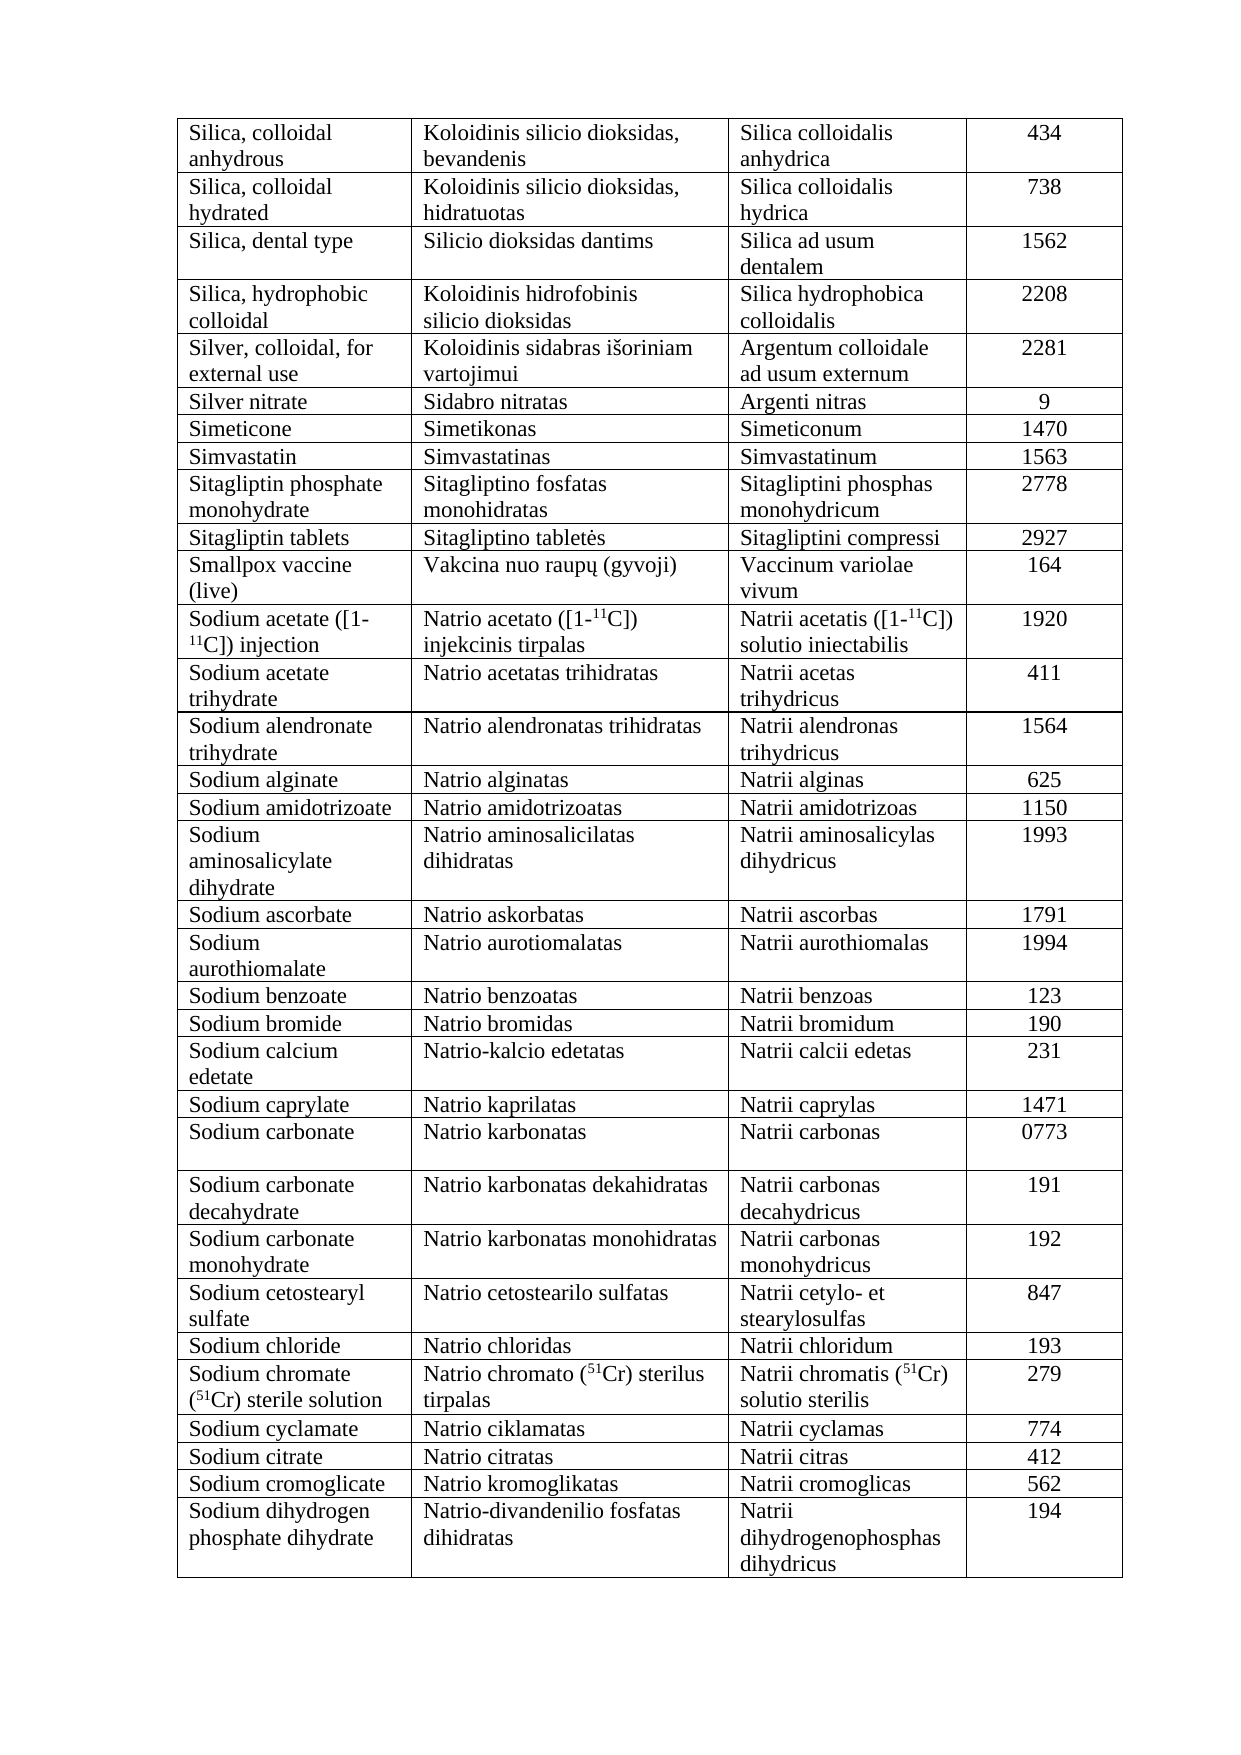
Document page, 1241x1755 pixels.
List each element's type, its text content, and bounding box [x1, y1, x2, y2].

table_cell Sodium calcium edetate [178, 1037, 411, 1090]
table_cell Silica, dental type [178, 227, 411, 279]
table_cell 194 [967, 1498, 1122, 1577]
table_cell Natrio amidotrizoatas [412, 794, 728, 820]
table_cell 1563 [967, 443, 1122, 469]
table_cell Natrii dihydrogenophosphas dihydricus [729, 1498, 966, 1577]
table_cell Natrio karbonatas dekahidratas [412, 1171, 728, 1224]
table_cell Sidabro nitratas [412, 388, 728, 414]
table_cell Argentum colloidale ad usum externum [729, 334, 966, 387]
table_cell Sodium alginate [178, 766, 411, 793]
table_cell 279 [967, 1360, 1122, 1414]
table_cell Simeticonum [729, 415, 966, 442]
table_cell Smallpox vaccine (live) [178, 551, 411, 604]
table_cell Natrio karbonatas monohidratas [412, 1225, 728, 1278]
table_cell Natrio ciklamatas [412, 1415, 728, 1442]
table_cell Sodium alendronate trihydrate [178, 713, 411, 765]
table_cell Simetikonas [412, 415, 728, 442]
table_cell Natrio alendronatas trihidratas [412, 713, 728, 765]
table_cell Koloidinis hidrofobinis silicio dioksidas [412, 280, 728, 333]
table_cell Natrio acetatas trihidratas [412, 659, 728, 711]
table_cell Sodium carbonate monohydrate [178, 1225, 411, 1278]
table_cell Sitagliptino tabletės [412, 524, 728, 550]
table_cell Simvastatin [178, 443, 411, 469]
table_cell Natrio kaprilatas [412, 1091, 728, 1117]
table_cell Koloidinis silicio dioksidas, bevandenis [412, 119, 728, 172]
table_cell Sodium acetate trihydrate [178, 659, 411, 711]
table_cell Natrii alginas [729, 766, 966, 793]
table_cell 1150 [967, 794, 1122, 820]
table_cell Natrii ascorbas [729, 901, 966, 927]
table_cell Natrio benzoatas [412, 982, 728, 1009]
table_cell Natrio-kalcio edetatas [412, 1037, 728, 1090]
table_cell 625 [967, 766, 1122, 793]
table_cell Sodium cetostearyl sulfate [178, 1279, 411, 1332]
table_cell 2208 [967, 280, 1122, 333]
table_cell 2927 [967, 524, 1122, 550]
table_cell Sitagliptini phosphas monohydricum [729, 470, 966, 523]
table_cell 847 [967, 1279, 1122, 1332]
table_cell 0773 [967, 1118, 1122, 1170]
table_cell Silver nitrate [178, 388, 411, 414]
table_cell Sodium acetate ([1-11C]) injection [178, 605, 411, 658]
table_cell Silver, colloidal, for external use [178, 334, 411, 387]
table_cell 1994 [967, 929, 1122, 981]
table_cell 562 [967, 1470, 1122, 1497]
table_cell 123 [967, 982, 1122, 1009]
table_cell 774 [967, 1415, 1122, 1442]
table_cell 411 [967, 659, 1122, 711]
table_cell Natrii alendronas trihydricus [729, 713, 966, 765]
table_cell Silica ad usum dentalem [729, 227, 966, 279]
table_cell Natrio-divandenilio fosfatas dihidratas [412, 1498, 728, 1577]
table_cell Natrii cetylo- et stearylosulfas [729, 1279, 966, 1332]
table_cell Vakcina nuo raupų (gyvoji) [412, 551, 728, 604]
table_cell 738 [967, 173, 1122, 226]
table_cell Sodium bromide [178, 1010, 411, 1036]
table_cell 1791 [967, 901, 1122, 927]
table_cell 9 [967, 388, 1122, 414]
table_cell 2281 [967, 334, 1122, 387]
table_cell Natrii citras [729, 1443, 966, 1469]
table_cell Sitagliptin phosphate monohydrate [178, 470, 411, 523]
table_cell Natrii acetatis ([1-11C]) solutio iniectabilis [729, 605, 966, 658]
table_cell 412 [967, 1443, 1122, 1469]
table_cell 191 [967, 1171, 1122, 1224]
table_cell Natrio aurotiomalatas [412, 929, 728, 981]
table_cell Sodium benzoate [178, 982, 411, 1009]
table_cell Silica colloidalis anhydrica [729, 119, 966, 172]
table_cell Sodium cyclamate [178, 1415, 411, 1442]
table_cell Sodium carbonate decahydrate [178, 1171, 411, 1224]
table_cell Sodium cromoglicate [178, 1470, 411, 1497]
table_cell Sitagliptini compressi [729, 524, 966, 550]
table_cell 164 [967, 551, 1122, 604]
table_cell Simeticone [178, 415, 411, 442]
table_cell Silica colloidalis hydrica [729, 173, 966, 226]
table_cell Natrii carbonas decahydricus [729, 1171, 966, 1224]
table_cell Natrii chromatis (51Cr) solutio sterilis [729, 1360, 966, 1414]
table_cell Natrii carbonas monohydricus [729, 1225, 966, 1278]
table_cell Natrii aurothiomalas [729, 929, 966, 981]
table_cell 1564 [967, 713, 1122, 765]
table_cell Silica, colloidal anhydrous [178, 119, 411, 172]
table_cell Natrio citratas [412, 1443, 728, 1469]
table_cell Natrii cyclamas [729, 1415, 966, 1442]
table_cell Natrio askorbatas [412, 901, 728, 927]
table_cell 2778 [967, 470, 1122, 523]
table_cell Natrii benzoas [729, 982, 966, 1009]
table_cell Natrio acetato ([1-11C]) injekcinis tirpalas [412, 605, 728, 658]
table_cell Natrio chloridas [412, 1333, 728, 1359]
table_cell Vaccinum variolae vivum [729, 551, 966, 604]
table_cell Sodium amidotrizoate [178, 794, 411, 820]
table_cell Simvastatinas [412, 443, 728, 469]
table_cell 1562 [967, 227, 1122, 279]
table_cell Natrii caprylas [729, 1091, 966, 1117]
table_cell Sodium ascorbate [178, 901, 411, 927]
table_cell Koloidinis silicio dioksidas, hidratuotas [412, 173, 728, 226]
table_cell Silica hydrophobica colloidalis [729, 280, 966, 333]
table_cell Silica, hydrophobic colloidal [178, 280, 411, 333]
table_cell Natrii calcii edetas [729, 1037, 966, 1090]
table_cell Natrii acetas trihydricus [729, 659, 966, 711]
table_cell Natrio karbonatas [412, 1118, 728, 1170]
table_cell Silicio dioksidas dantims [412, 227, 728, 279]
table_cell Simvastatinum [729, 443, 966, 469]
table_cell Natrii cromoglicas [729, 1470, 966, 1497]
table_cell Silica, colloidal hydrated [178, 173, 411, 226]
table_cell Natrii chloridum [729, 1333, 966, 1359]
table_cell Sodium chloride [178, 1333, 411, 1359]
table_cell Natrio kromoglikatas [412, 1470, 728, 1497]
table_cell Sodium chromate (51Cr) sterile solution [178, 1360, 411, 1414]
table_cell Sodium caprylate [178, 1091, 411, 1117]
table_cell Sodium aminosalicylate dihydrate [178, 821, 411, 900]
table_cell Argenti nitras [729, 388, 966, 414]
table_cell Sitagliptino fosfatas monohidratas [412, 470, 728, 523]
table_cell 1470 [967, 415, 1122, 442]
table_cell 231 [967, 1037, 1122, 1090]
table_cell 434 [967, 119, 1122, 172]
table_cell Natrio chromato (51Cr) sterilus tirpalas [412, 1360, 728, 1414]
table_cell Natrii carbonas [729, 1118, 966, 1170]
table_cell Natrio alginatas [412, 766, 728, 793]
table_cell Koloidinis sidabras išoriniam vartojimui [412, 334, 728, 387]
table_cell Sodium dihydrogen phosphate dihydrate [178, 1498, 411, 1577]
table_cell Sodium carbonate [178, 1118, 411, 1170]
table_cell 1993 [967, 821, 1122, 900]
table_cell Natrio aminosalicilatas dihidratas [412, 821, 728, 900]
table_cell Natrii aminosalicylas dihydricus [729, 821, 966, 900]
table_cell 193 [967, 1333, 1122, 1359]
table_cell Natrii amidotrizoas [729, 794, 966, 820]
table_cell Natrio cetostearilo sulfatas [412, 1279, 728, 1332]
table_cell Sitagliptin tablets [178, 524, 411, 550]
table_cell 1920 [967, 605, 1122, 658]
table_cell 1471 [967, 1091, 1122, 1117]
table_cell Sodium citrate [178, 1443, 411, 1469]
table_cell Sodium aurothiomalate [178, 929, 411, 981]
table_cell Natrio bromidas [412, 1010, 728, 1036]
table_cell 192 [967, 1225, 1122, 1278]
table_cell Natrii bromidum [729, 1010, 966, 1036]
table_cell 190 [967, 1010, 1122, 1036]
